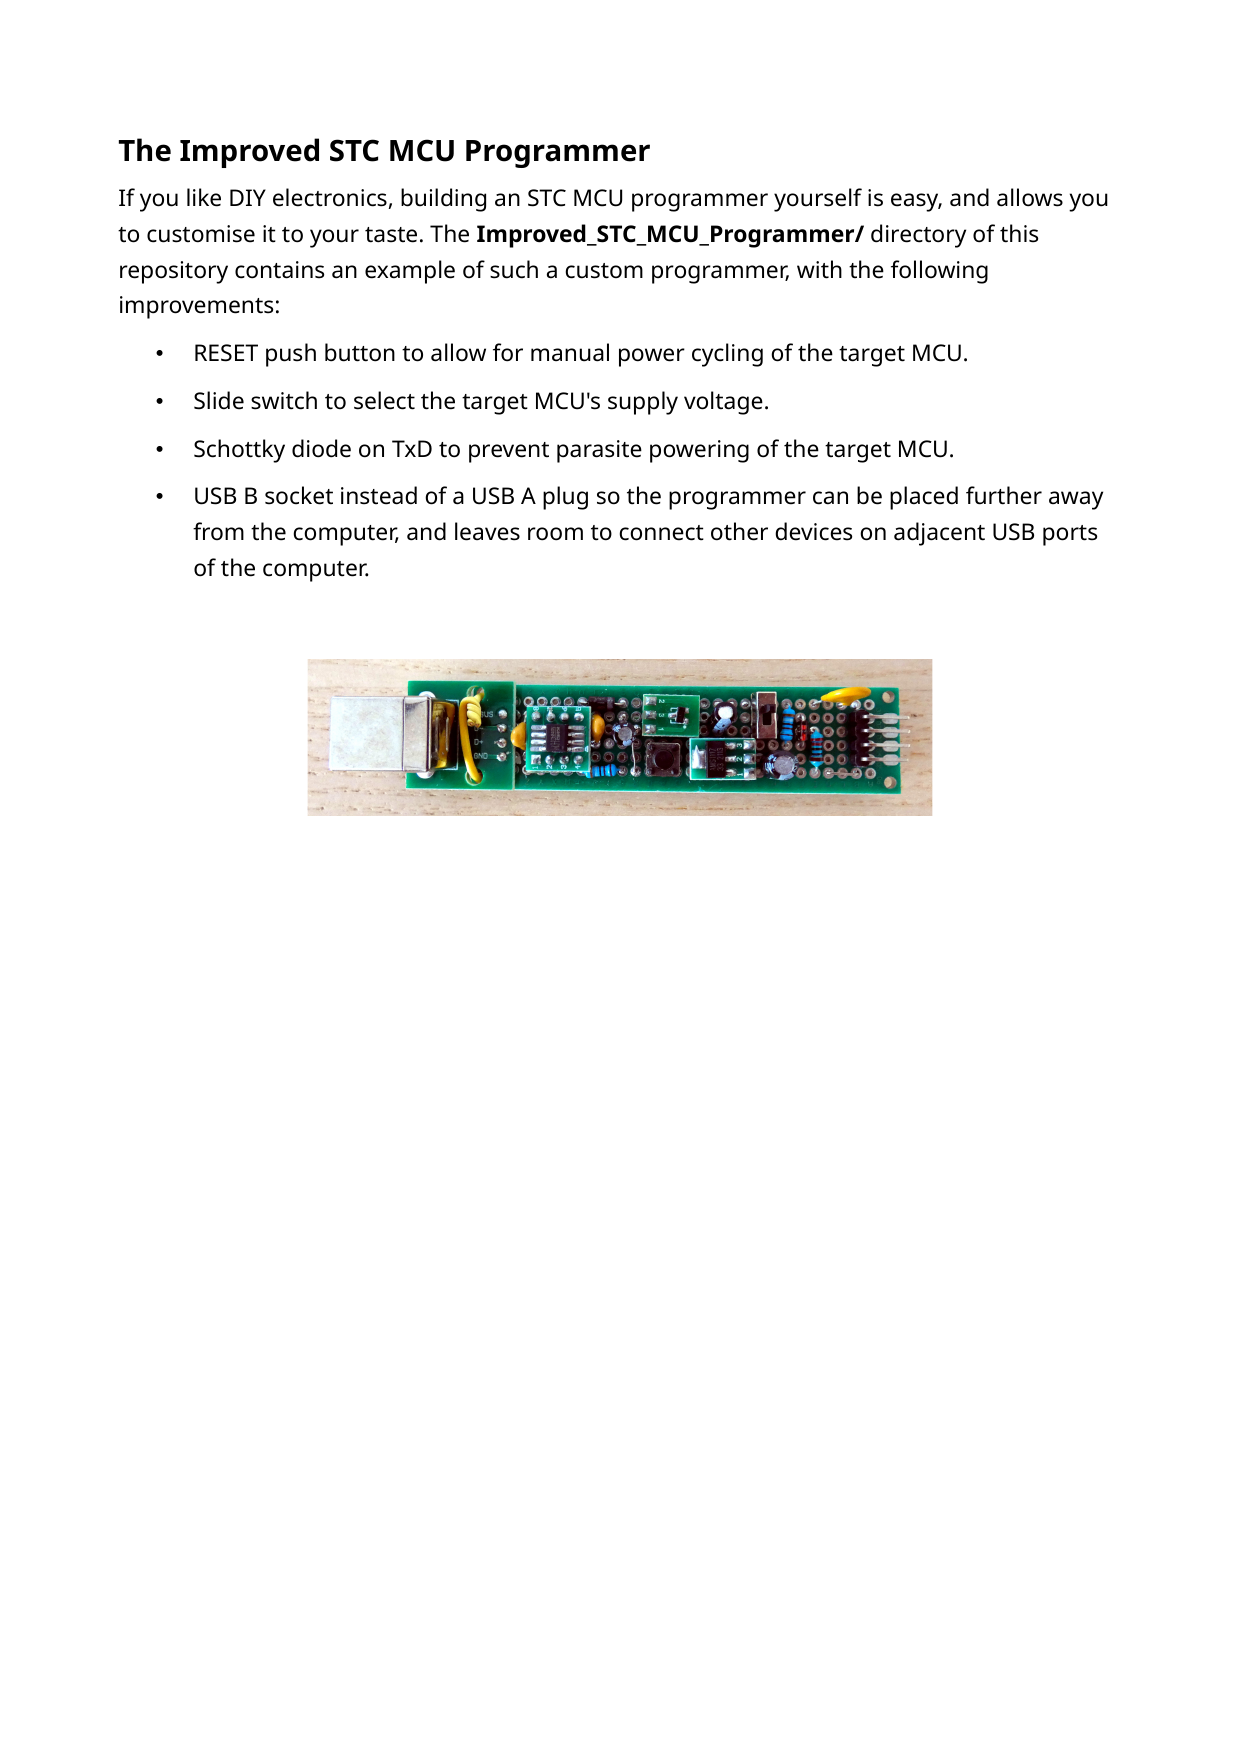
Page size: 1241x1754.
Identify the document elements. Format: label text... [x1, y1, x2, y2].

list USB B socket instead of a USB A plug so the programmer can be placed further away from the computer, and leaves room to connect other devices on adjacent USB ports of the computer. [156, 480, 1122, 583]
subtitle The Improved STC MCU Programmer [118, 130, 1122, 170]
picture [307, 659, 933, 816]
list RESET push button to allow for manual power cycling of the target MCU. [156, 337, 1122, 368]
list Schottky diode on TxD to prevent parasite powering of the target MCU. [156, 433, 1122, 464]
text If you like DIY electronics, building an STC MCU programmer yourself is easy, and allows you to customise it to your taste. The Improved_STC_MCU_Programmer/ directory of this repository contains an example of such a custom programmer, with the following improvements: [118, 182, 1122, 321]
list Slide switch to select the target MCU's supply voltage. [156, 385, 1122, 416]
